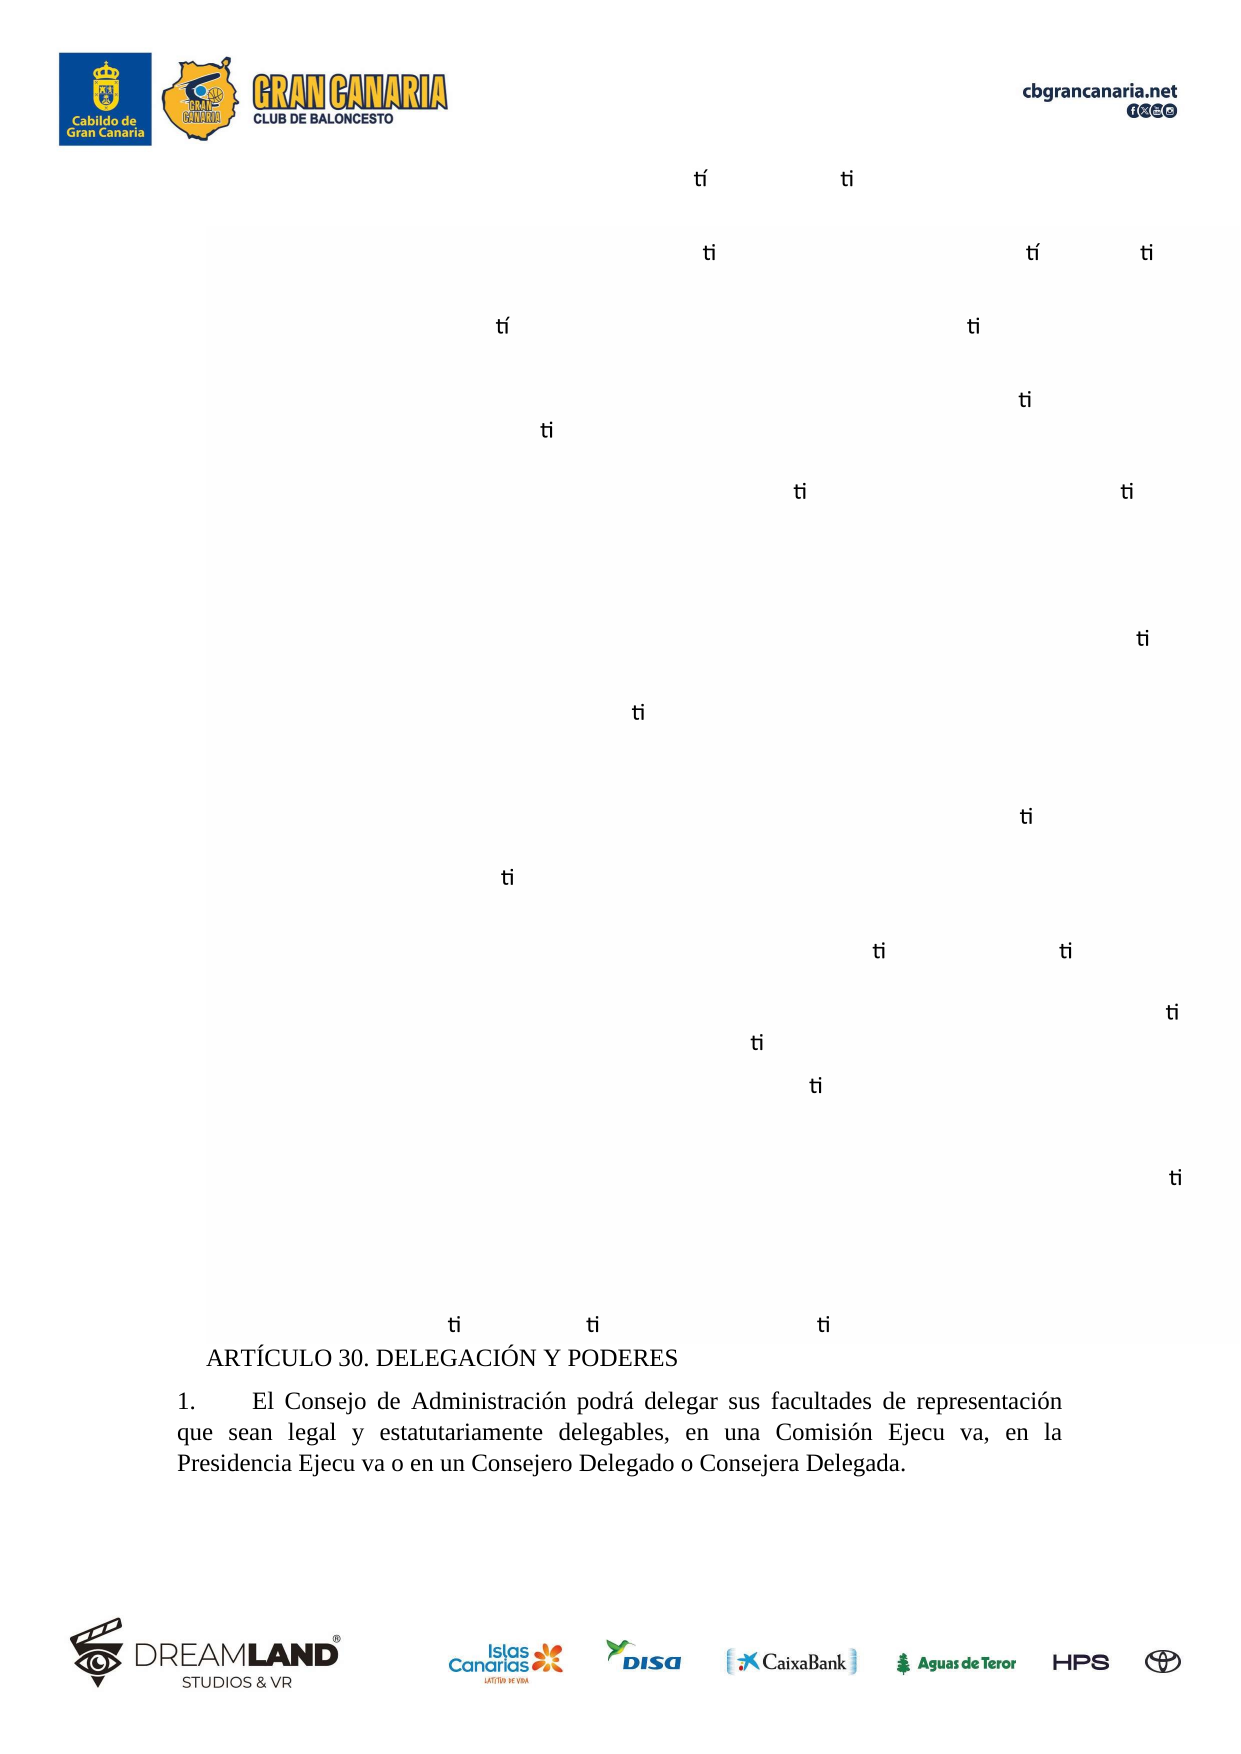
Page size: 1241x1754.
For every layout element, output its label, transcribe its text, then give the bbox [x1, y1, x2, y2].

list El Consejo de Administración podrá delegar sus facultades de representación que sean legal y estatutariamente delegables, en una Comisión Ejecu va, en la Presidencia Ejecu va o en un Consejero Delegado o Consejera Delegada. [177, 1386, 1063, 1477]
subtitle ARTÍCULO 30. DELEGACIÓN Y PODERES [206, 1344, 1063, 1372]
